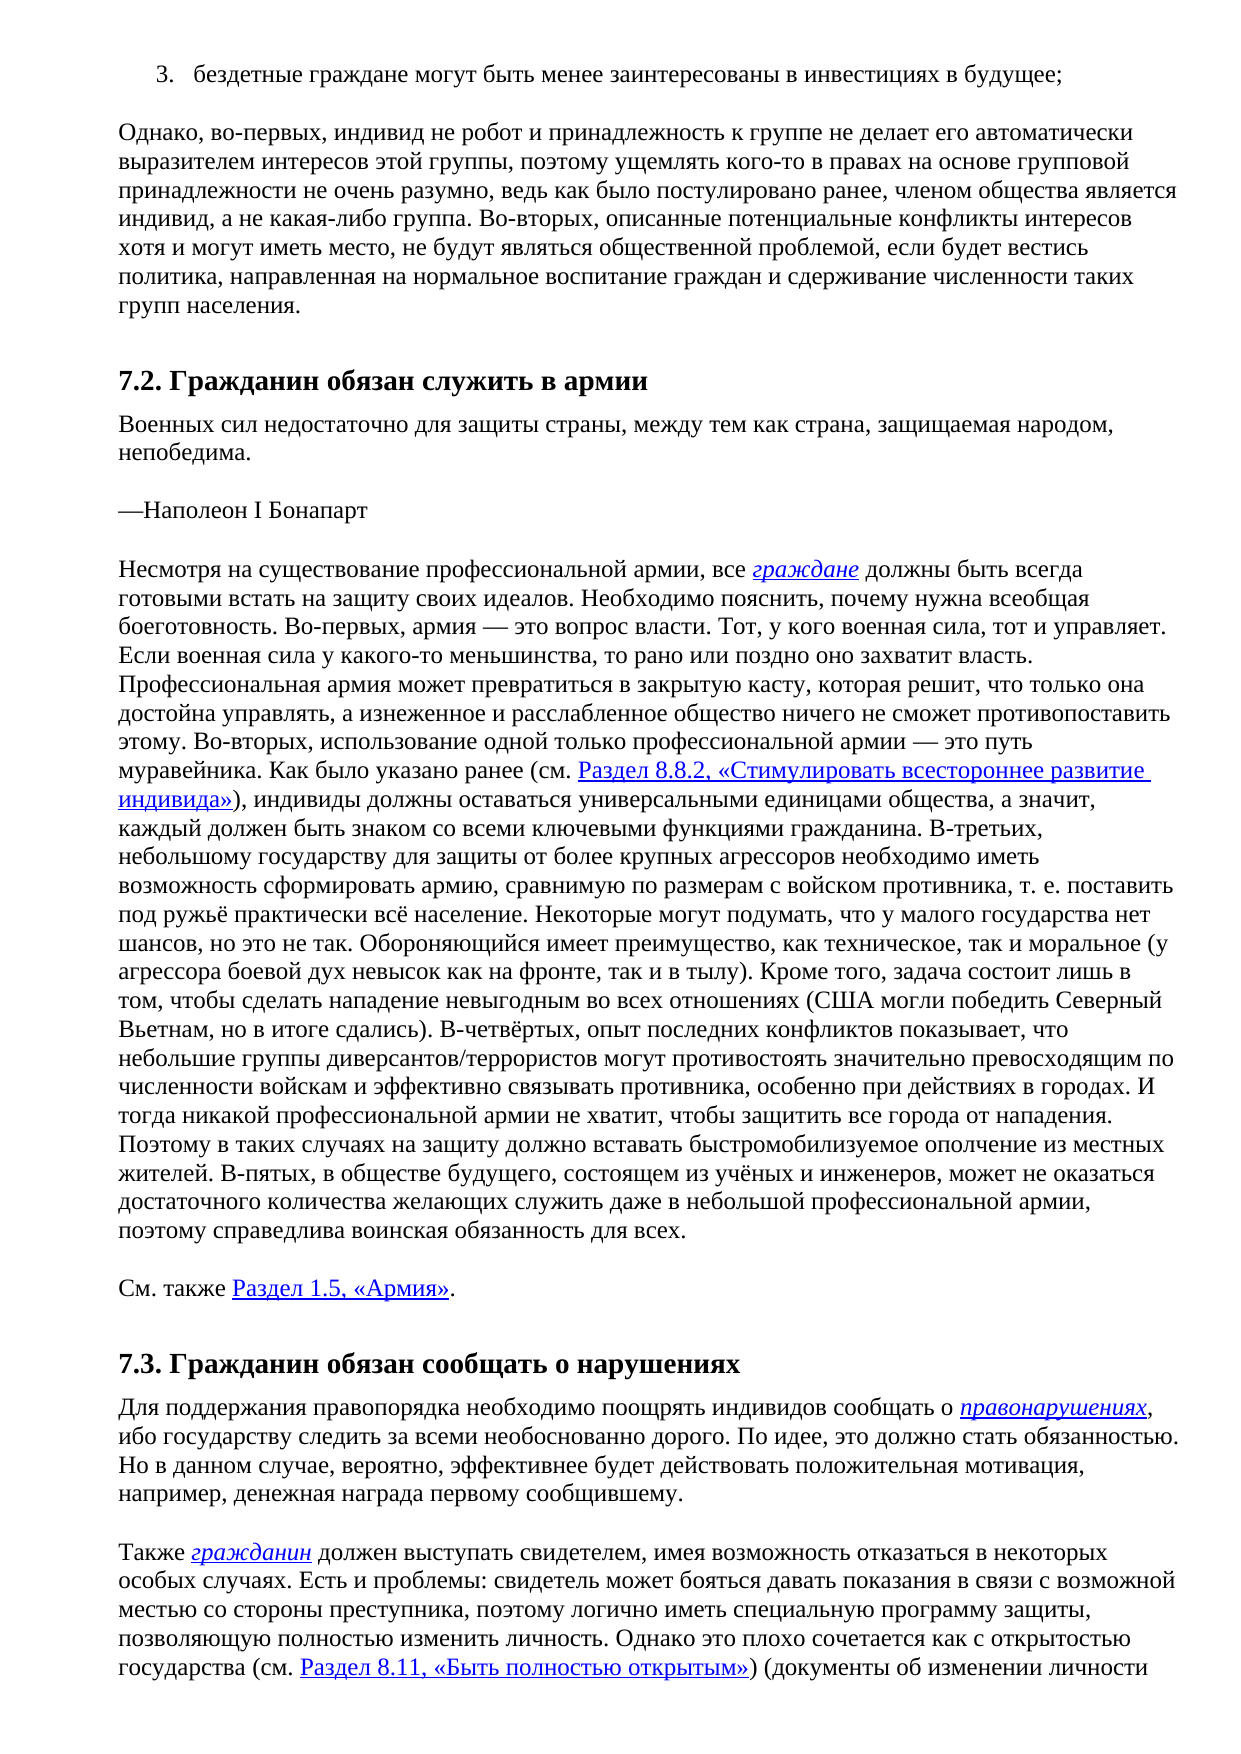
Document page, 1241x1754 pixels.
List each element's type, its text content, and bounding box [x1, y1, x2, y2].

text См. также Раздел 1.5, «Армия». [118, 1273, 1181, 1302]
list бездетные граждане могут быть менее заинтересованы в инвестициях в будущее; [156, 59, 1181, 88]
text Военных сил недостаточно для защиты страны, между тем как страна, защищаемая народом, непобедима. [118, 409, 1181, 466]
text Для поддержания правопорядка необходимо поощрять индивидов сообщать о правонарушениях, ибо государству следить за всеми необоснованно дорого. По идее, это должно стать обязанностью. Но в данном случае, вероятно, эффективнее будет действовать положительная мотивация, например, денежная награда первому сообщившему. [118, 1392, 1181, 1507]
subtitle 7.2. Гражданин обязан служить в армии [118, 363, 1181, 396]
text Однако, во-первых, индивид не робот и принадлежность к группе не делает его автоматически выразителем интересов этой группы, поэтому ущемлять кого-то в правах на основе групповой принадлежности не очень разумно, ведь как было постулировано ранее, членом общества является индивид, а не какая-либо группа. Во-вторых, описанные потенциальные конфликты интересов хотя и могут иметь место, не будут являться общественной проблемой, если будет вестись политика, направленная на нормальное воспитание граждан и сдерживание численности таких групп населения. [118, 117, 1181, 318]
subtitle 7.3. Гражданин обязан сообщать о нарушениях [118, 1346, 1181, 1380]
text —Наполеон I Бонапарт [118, 496, 1181, 524]
text Несмотря на существование профессиональной армии, все граждане должны быть всегда готовыми встать на защиту своих идеалов. Необходимо пояснить, почему нужна всеобщая боеготовность. Во-первых, армия — это вопрос власти. Тот, у кого военная сила, тот и управляет. Если военная сила у какого-то меньшинства, то рано или поздно оно захватит власть. Профессиональная армия может превратиться в закрытую касту, которая решит, что только она достойна управлять, а изнеженное и расслабленное общество ничего не сможет противопоставить этому. Во-вторых, использование одной только профессиональной армии — это путь муравейника. Как было указано ранее (см. Раздел 8.8.2, «Стимулировать всестороннее развитие индивида»), индивиды должны оставаться универсальными единицами общества, а значит, каждый должен быть знаком со всеми ключевыми функциями гражданина. В-третьих, небольшому государству для защиты от более крупных агрессоров необходимо иметь возможность сформировать армию, сравнимую по размерам с войском противника, т. е. поставить под ружьё практически всё население. Некоторые могут подумать, что у малого государства нет шансов, но это не так. Обороняющийся имеет преимущество, как техническое, так и моральное (у агрессора боевой дух невысок как на фронте, так и в тылу). Кроме того, задача состоит лишь в том, чтобы сделать нападение невыгодным во всех отношениях (США могли победить Северный Вьетнам, но в итоге сдались). В-четвёртых, опыт последних конфликтов показывает, что небольшие группы диверсантов/террористов могут противостоять значительно превосходящим по численности войскам и эффективно связывать противника, особенно при действиях в городах. И тогда никакой профессиональной армии не хватит, чтобы защитить все города от нападения. Поэтому в таких случаях на защиту должно вставать быстромобилизуемое ополчение из местных жителей. В-пятых, в обществе будущего, состоящем из учёных и инженеров, может не оказаться достаточного количества желающих служить даже в небольшой профессиональной армии, поэтому справедлива воинская обязанность для всех. [118, 554, 1181, 1244]
text Также гражданин должен выступать свидетелем, имея возможность отказаться в некоторых особых случаях. Есть и проблемы: свидетель может бояться давать показания в связи с возможной местью со стороны преступника, поэтому логично иметь специальную программу защиты, позволяющую полностью изменить личность. Однако это плохо сочетается как с открытостью государства (см. Раздел 8.11, «Быть полностью открытым») (документы об изменении личности [118, 1537, 1181, 1680]
